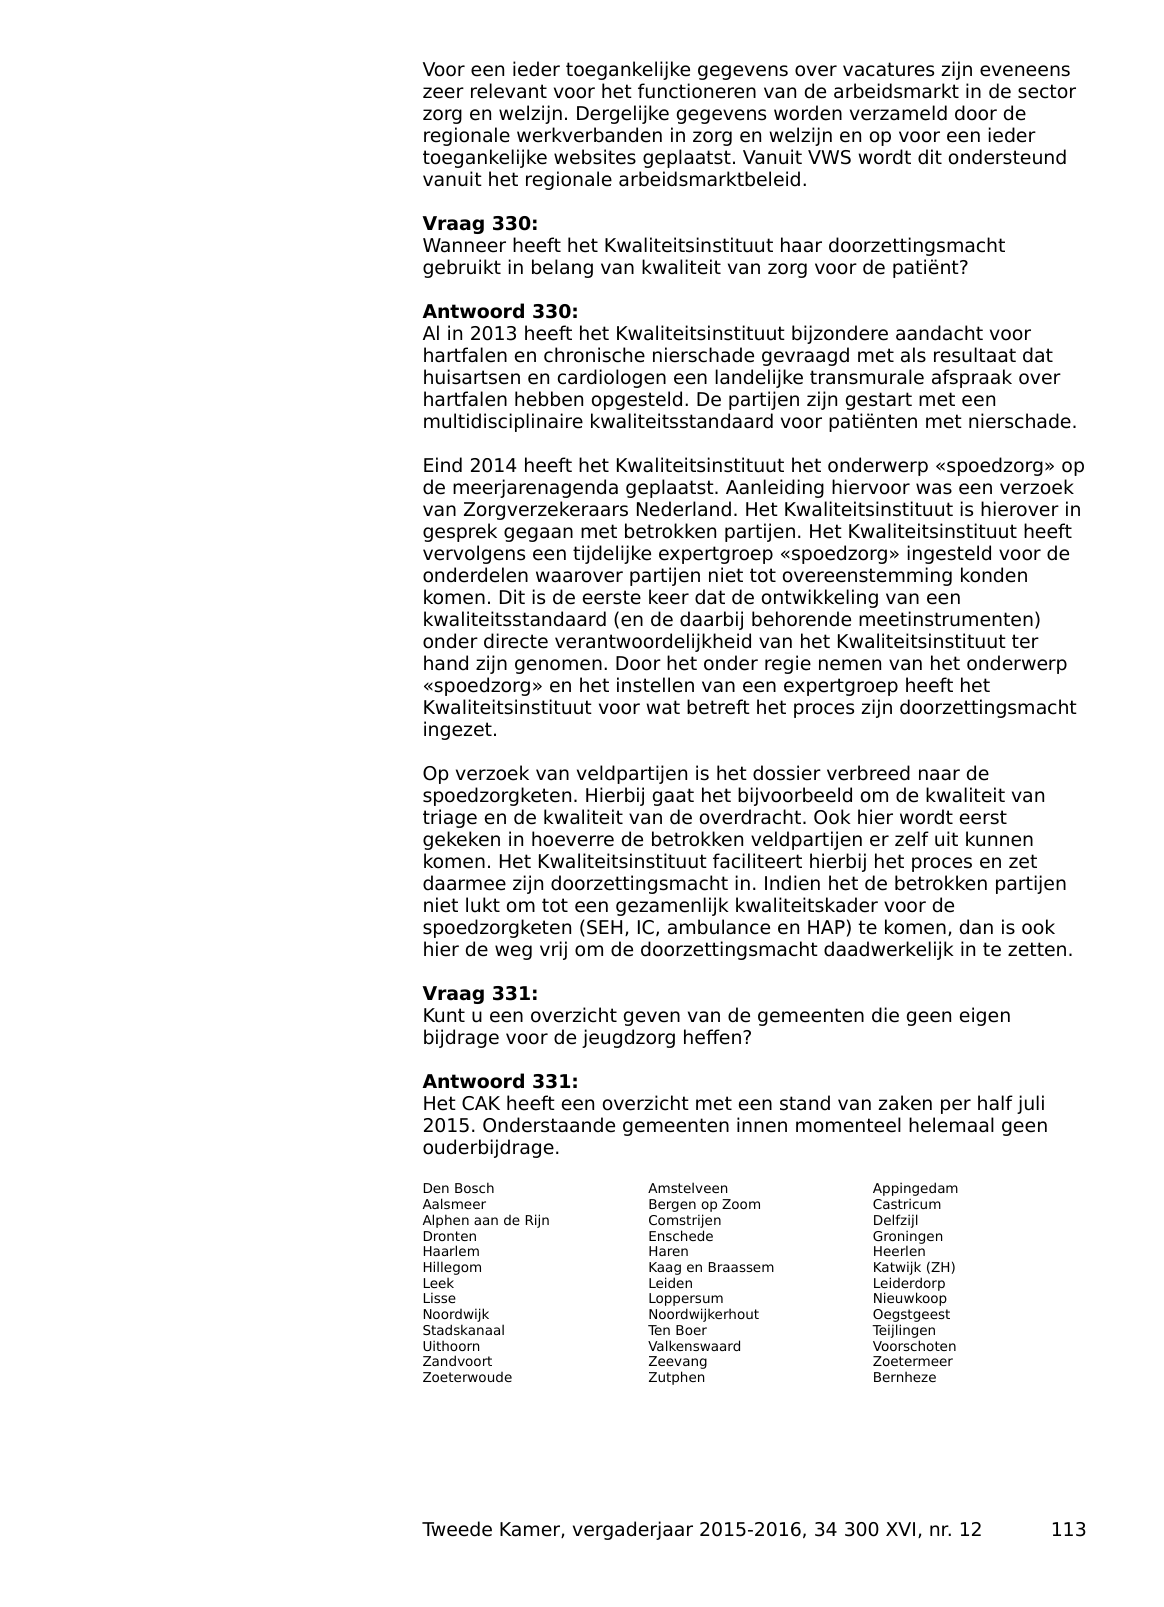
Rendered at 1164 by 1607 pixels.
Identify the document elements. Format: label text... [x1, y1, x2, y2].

table_cell Zoetermeer [867, 1354, 1087, 1370]
text Eind 2014 heeft het Kwaliteitsinstituut het onderwerp «spoedzorg» op de meerjarenagenda geplaatst. Aanleiding hiervoor was een verzoek van Zorgverzekeraars Nederland. Het Kwaliteitsinstituut is hierover in gesprek gegaan met betrokken partijen. Het Kwaliteitsinstituut heeft vervolgens een tijdelijke expertgroep «spoedzorg» ingesteld voor de onderdelen waarover partijen niet tot overeenstemming konden komen. Dit is de eerste keer dat de ontwikkeling van een kwaliteitsstandaard (en de daarbij behorende meetinstrumenten) onder directe verantwoordelijkheid van het Kwaliteitsinstituut ter hand zijn genomen. Door het onder regie nemen van het onderwerp «spoedzorg» en het instellen van een expertgroep heeft het Kwaliteitsinstituut voor wat betreft het proces zijn doorzettingsmacht ingezet. [422, 455, 1087, 741]
table_cell Zutphen [642, 1370, 867, 1386]
table_header Den Bosch [422, 1181, 642, 1197]
table_cell Teijlingen [867, 1323, 1087, 1338]
table_cell Zandvoort [422, 1354, 642, 1370]
table_cell Zeevang [642, 1354, 867, 1370]
table_cell Haarlem [422, 1244, 642, 1260]
table_cell Delfzijl [867, 1213, 1087, 1228]
table_cell Ten Boer [642, 1323, 867, 1338]
table_cell Oegstgeest [867, 1307, 1087, 1323]
table_cell Alphen aan de Rijn [422, 1213, 642, 1228]
table_cell Lisse [422, 1291, 642, 1307]
table_header Appingedam [867, 1181, 1087, 1197]
text Antwoord 330: [422, 301, 1087, 323]
table_cell Noordwijk [422, 1307, 642, 1323]
table_cell Bergen op Zoom [642, 1197, 867, 1213]
text Voor een ieder toegankelijke gegevens over vacatures zijn eveneens zeer relevant voor het functioneren van de arbeidsmarkt in de sector zorg en welzijn. Dergelijke gegevens worden verzameld door de regionale werkverbanden in zorg en welzijn en op voor een ieder toegankelijke websites geplaatst. Vanuit VWS wordt dit ondersteund vanuit het regionale arbeidsmarktbeleid. [422, 59, 1087, 191]
table_cell Castricum [867, 1197, 1087, 1213]
text Kunt u een overzicht geven van de gemeenten die geen eigen bijdrage voor de jeugdzorg heffen? [422, 1005, 1087, 1049]
table_cell Loppersum [642, 1291, 867, 1307]
table_cell Bernheze [867, 1370, 1087, 1386]
text Vraag 330: [422, 213, 1087, 235]
table_cell Stadskanaal [422, 1323, 642, 1338]
table_cell Valkenswaard [642, 1339, 867, 1354]
table_cell Hillegom [422, 1260, 642, 1276]
text Wanneer heeft het Kwaliteitsinstituut haar doorzettingsmacht gebruikt in belang van kwaliteit van zorg voor de patiënt? [422, 235, 1087, 279]
table_header Amstelveen [642, 1181, 867, 1197]
table_cell Nieuwkoop [867, 1291, 1087, 1307]
table_cell Zoeterwoude [422, 1370, 642, 1386]
text Op verzoek van veldpartijen is het dossier verbreed naar de spoedzorgketen. Hierbij gaat het bijvoorbeeld om de kwaliteit van triage en de kwaliteit van de overdracht. Ook hier wordt eerst gekeken in hoeverre de betrokken veldpartijen er zelf uit kunnen komen. Het Kwaliteitsinstituut faciliteert hierbij het proces en zet daarmee zijn doorzettingsmacht in. Indien het de betrokken partijen niet lukt om tot een gezamenlijk kwaliteitskader voor de spoedzorgketen (SEH, IC, ambulance en HAP) te komen, dan is ook hier de weg vrij om de doorzettingsmacht daadwerkelijk in te zetten. [422, 763, 1087, 961]
text Vraag 331: [422, 983, 1087, 1005]
table_cell Heerlen [867, 1244, 1087, 1260]
table_cell Noordwijkerhout [642, 1307, 867, 1323]
table_cell Voorschoten [867, 1339, 1087, 1354]
table_cell Comstrijen [642, 1213, 867, 1228]
table_cell Haren [642, 1244, 867, 1260]
text Het CAK heeft een overzicht met een stand van zaken per half juli 2015. Onderstaande gemeenten innen momenteel helemaal geen ouderbijdrage. [422, 1093, 1087, 1159]
table_cell Leiderdorp [867, 1276, 1087, 1291]
text Antwoord 331: [422, 1071, 1087, 1093]
table_cell Leek [422, 1276, 642, 1291]
text Al in 2013 heeft het Kwaliteitsinstituut bijzondere aandacht voor hartfalen en chronische nierschade gevraagd met als resultaat dat huisartsen en cardiologen een landelijke transmurale afspraak over hartfalen hebben opgesteld. De partijen zijn gestart met een multidisciplinaire kwaliteitsstandaard voor patiënten met nierschade. [422, 323, 1087, 433]
table_cell Uithoorn [422, 1339, 642, 1354]
table_cell Groningen [867, 1228, 1087, 1244]
table_cell Leiden [642, 1276, 867, 1291]
table_cell Aalsmeer [422, 1197, 642, 1213]
table_cell Katwijk (ZH) [867, 1260, 1087, 1276]
table_cell Kaag en Braassem [642, 1260, 867, 1276]
table_cell Dronten [422, 1228, 642, 1244]
table_cell Enschede [642, 1228, 867, 1244]
